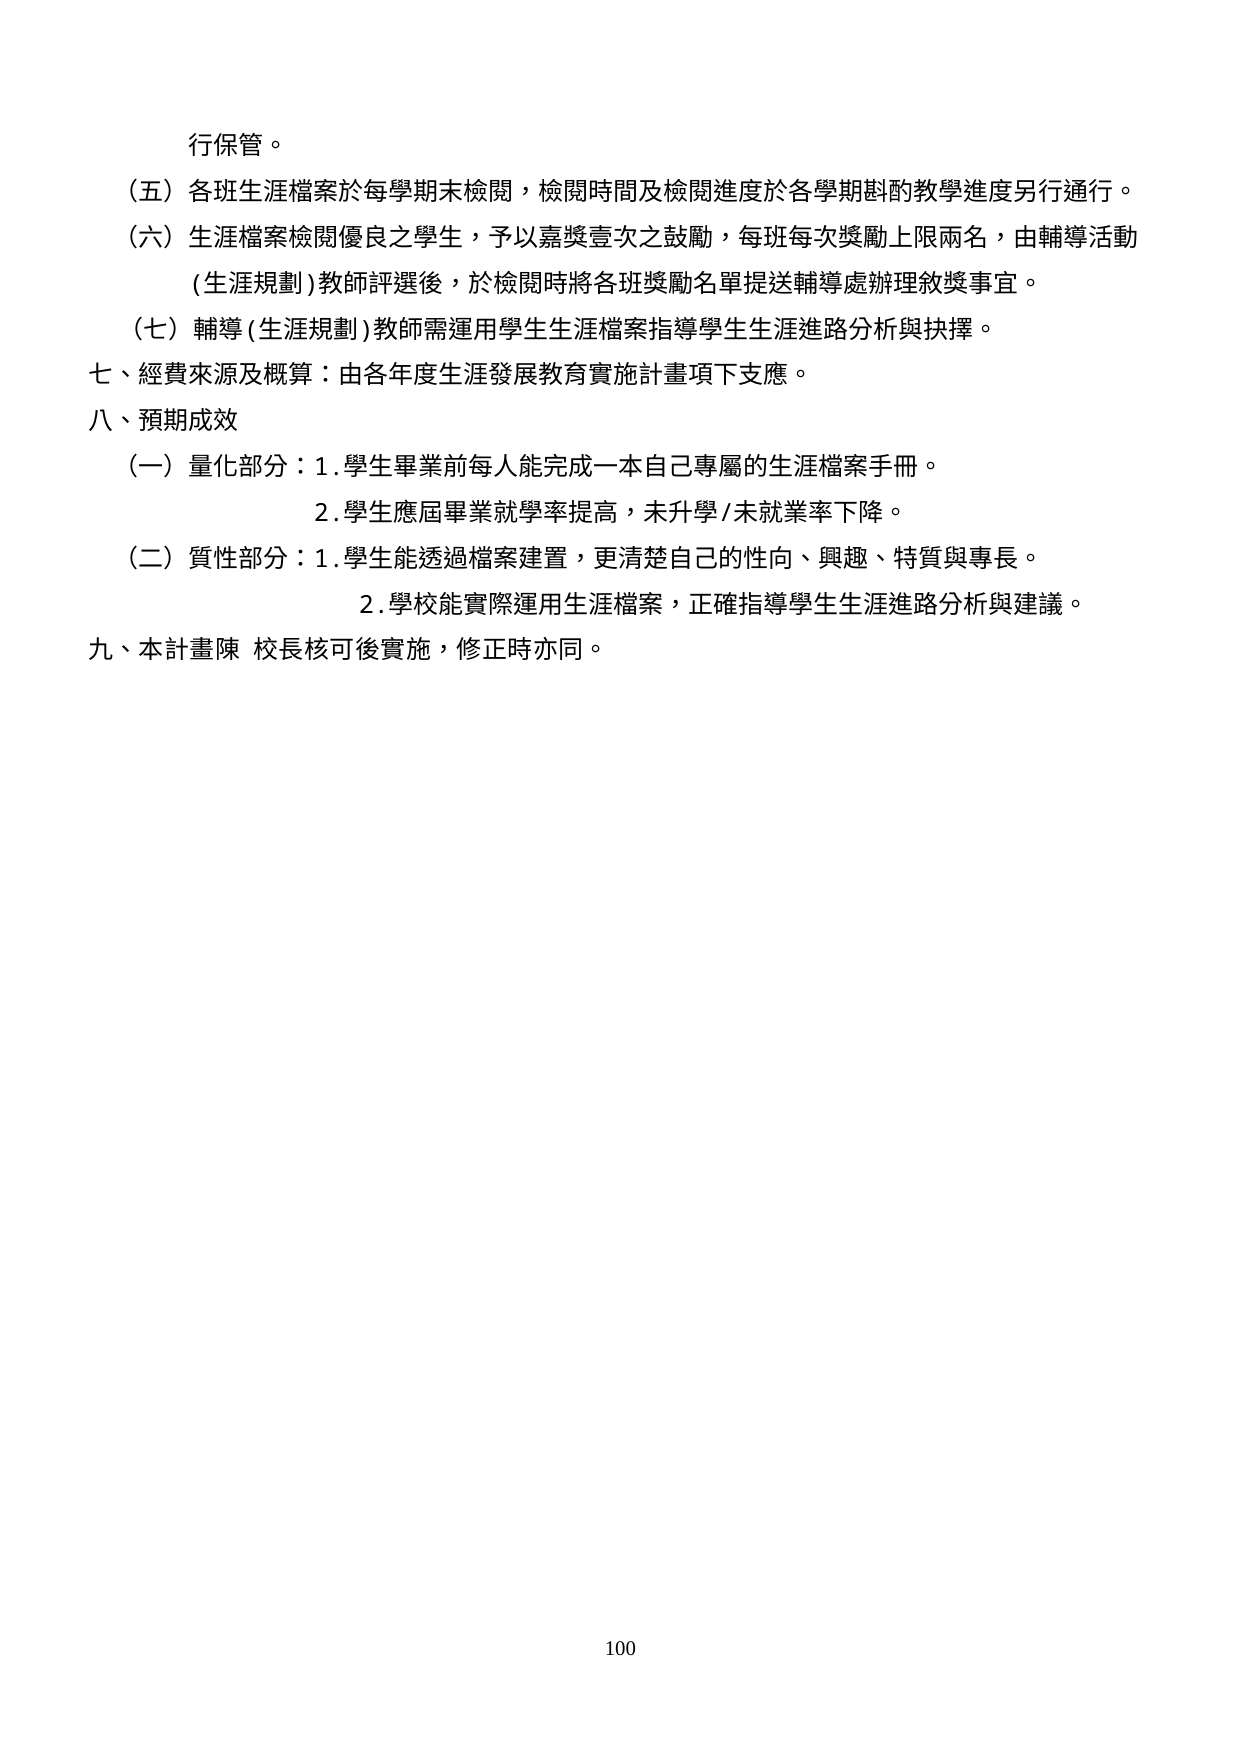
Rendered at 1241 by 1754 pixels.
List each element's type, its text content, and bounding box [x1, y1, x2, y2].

text （五）各班生涯檔案於每學期末檢閱，檢閱時間及檢閱進度於各學期斟酌教學進度另行通行。 [114, 164, 1152, 210]
text （一）量化部分：1.學生畢業前每人能完成一本自己專屬的生涯檔案手冊。 [89, 439, 1152, 485]
text 九、本計畫陳 校長核可後實施，修正時亦同。 [89, 622, 1152, 668]
text 八、預期成效 [89, 393, 1152, 439]
text 行保管。 [101, 118, 1152, 164]
text （六）生涯檔案檢閱優良之學生，予以嘉獎壹次之鼔勵，每班每次獎勵上限兩名，由輔導活動(生涯規劃)教師評選後，於檢閱時將各班獎勵名單提送輔導處辦理敘獎事宜。 [114, 210, 1152, 301]
text 2.學校能實際運用生涯檔案，正確指導學生生涯進路分析與建議。 [89, 576, 1152, 622]
text （二）質性部分：1.學生能透過檔案建置，更清楚自己的性向、興趣、特質與專長。 [114, 531, 1160, 576]
text 七、經費來源及概算：由各年度生涯發展教育實施計畫項下支應。 [89, 347, 1152, 393]
text 2.學生應屆畢業就學率提高，未升學/未就業率下降。 [89, 485, 1152, 531]
text （七）輔導(生涯規劃)教師需運用學生生涯檔案指導學生生涯進路分析與抉擇。 [89, 301, 1152, 347]
